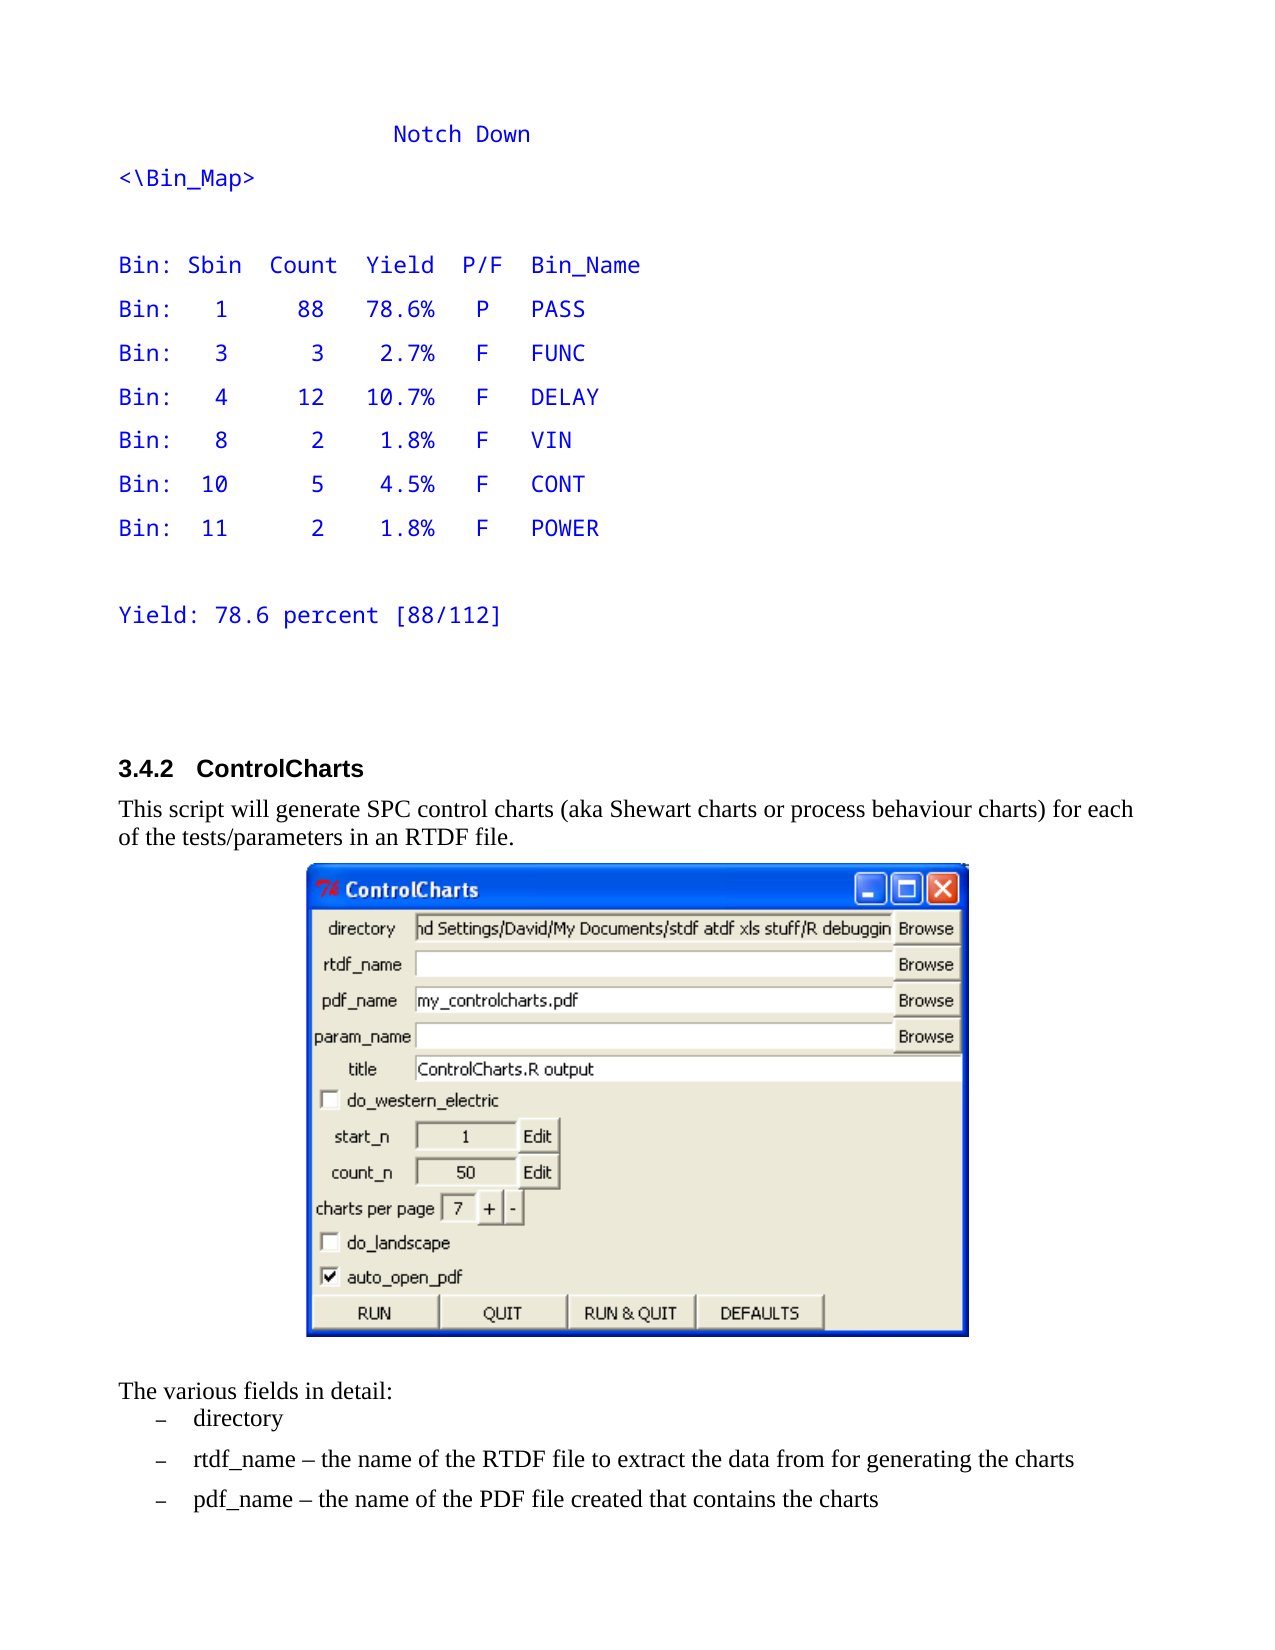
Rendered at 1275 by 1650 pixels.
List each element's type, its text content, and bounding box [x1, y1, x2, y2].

text <\Bin_Map> [118, 162, 1157, 193]
text Bin: 11 2 1.8% F POWER [118, 512, 1157, 543]
text Notch Down [118, 118, 1157, 149]
list directory [156, 1404, 1157, 1432]
text Bin: 1 88 78.6% P PASS [118, 293, 1157, 324]
text Bin: 4 12 10.7% F DELAY [118, 381, 1157, 412]
picture [306, 863, 969, 1337]
text Bin: 3 3 2.7% F FUNC [118, 337, 1157, 368]
text Bin: Sbin Count Yield P/F Bin_Name [118, 249, 1157, 281]
text Yield: 78.6 percent [88/112] [118, 599, 1157, 631]
text Bin: 8 2 1.8% F VIN [118, 424, 1157, 456]
text This script will generate SPC control charts (aka Shewart charts or process behaviour charts) for each of the tests/parameters in an RTDF file. [118, 795, 1157, 851]
subtitle ControlCharts [118, 755, 1157, 783]
text The various fields in detail: [118, 1377, 1157, 1404]
text Bin: 10 5 4.5% F CONT [118, 468, 1157, 499]
list rtdf_name – the name of the RTDF file to extract the data from for generating the charts [156, 1445, 1157, 1472]
list pdf_name – the name of the PDF file created that contains the charts [156, 1485, 1157, 1513]
